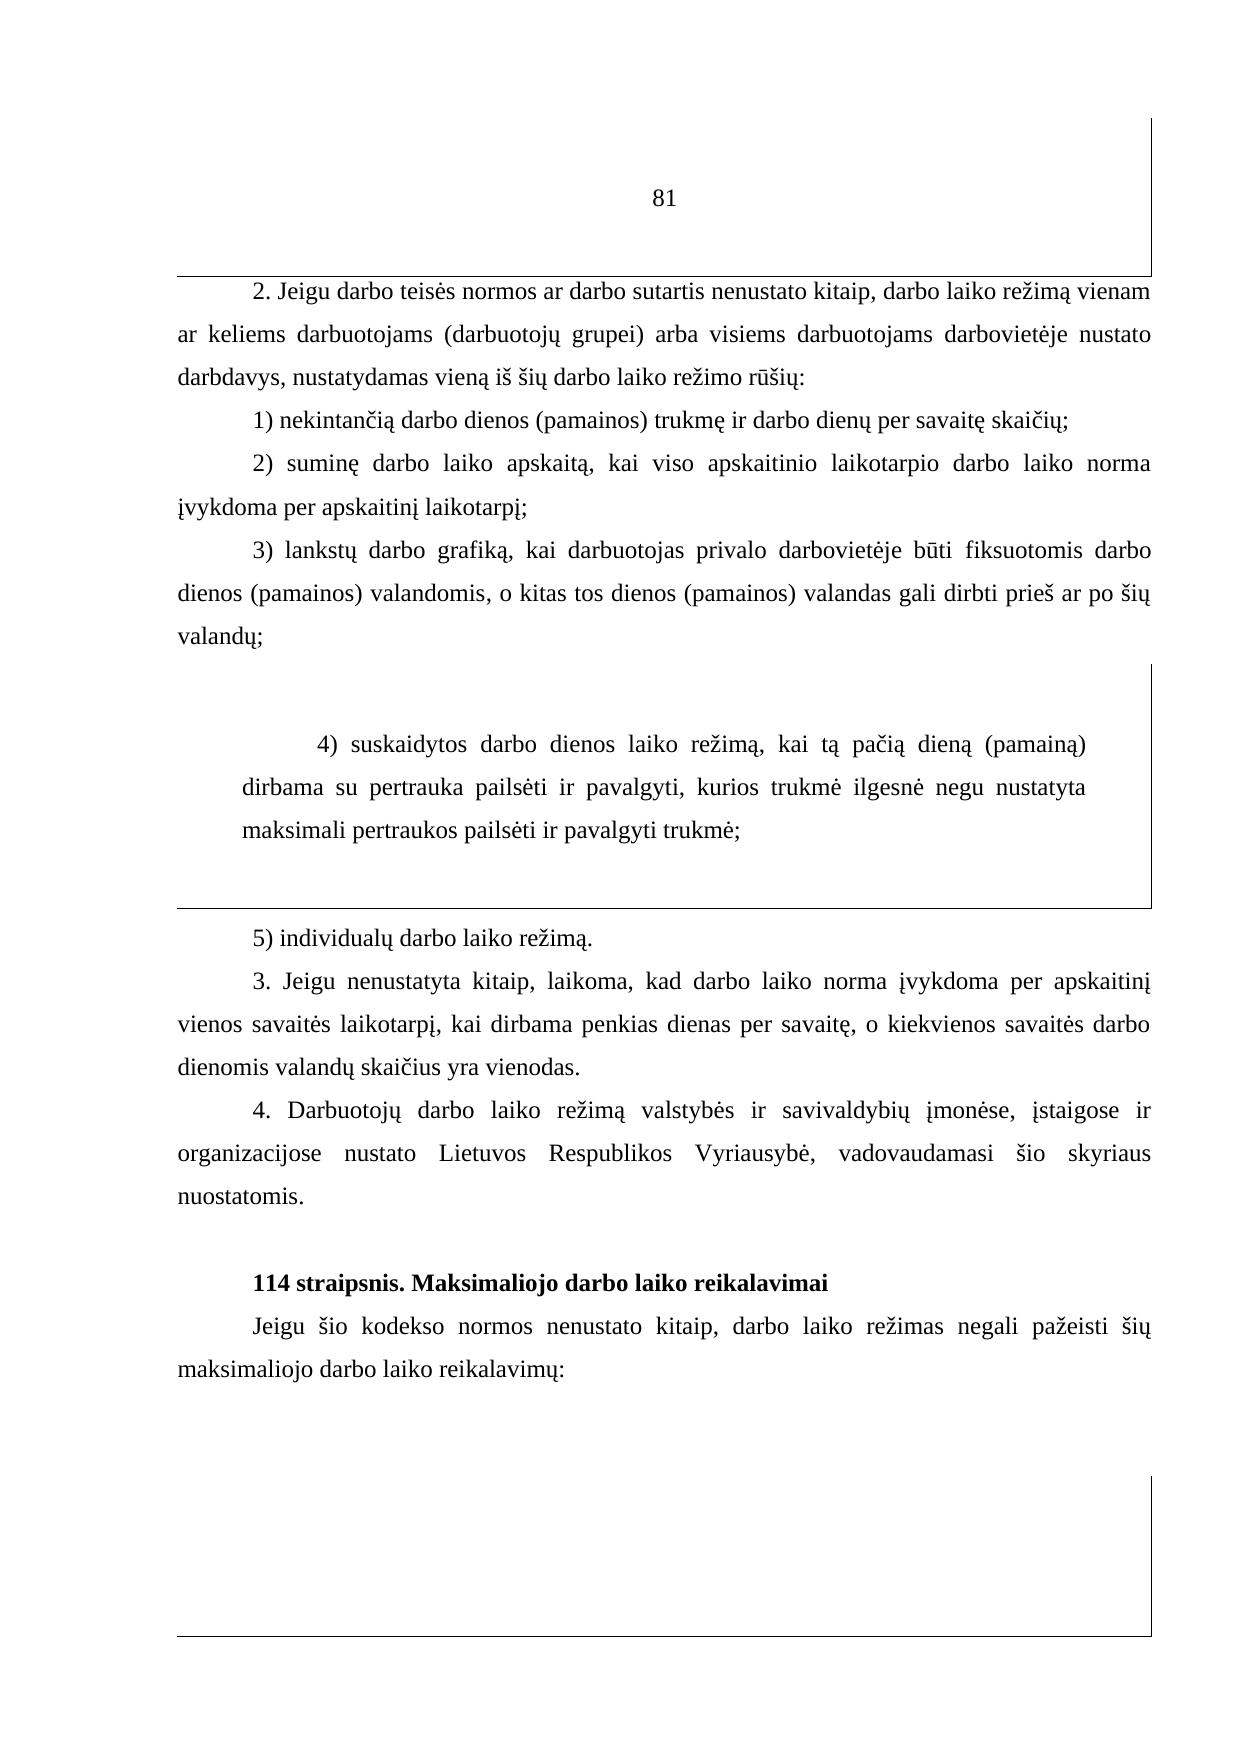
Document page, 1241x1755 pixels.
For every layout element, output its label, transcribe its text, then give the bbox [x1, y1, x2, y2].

text 4. Darbuotojų darbo laiko režimą valstybės ir savivaldybių įmonėse, įstaigose ir organizacijose nustato Lietuvos Respublikos Vyriausybė, vadovaudamasi šio skyriaus nuostatomis. [177, 1095, 1152, 1210]
text 5) individualų darbo laiko režimą. [177, 923, 1152, 951]
text 3. Jeigu nenustatyta kitaip, laikoma, kad darbo laiko norma įvykdoma per apskaitinį vienos savaitės laikotarpį, kai dirbama penkias dienas per savaitę, o kiekvienos savaitės darbo dienomis valandų skaičius yra vienodas. [177, 966, 1152, 1081]
text 2) suminę darbo laiko apskaitą, kai viso apskaitinio laikotarpio darbo laiko norma įvykdoma per apskaitinį laikotarpį; [177, 448, 1152, 520]
text 3) lankstų darbo grafiką, kai darbuotojas privalo darbovietėje būti fiksuotomis darbo dienos (pamainos) valandomis, o kitas tos dienos (pamainos) valandas gali dirbti prieš ar po šių valandų; [177, 535, 1152, 650]
text 1) nekintančią darbo dienos (pamainos) trukmę ir darbo dienų per savaitę skaičių; [177, 405, 1152, 434]
text 2. Jeigu darbo teisės normos ar darbo sutartis nenustato kitaip, darbo laiko režimą vienam ar keliems darbuotojams (darbuotojų grupei) arba visiems darbuotojams darbovietėje nustato darbdavys, nustatydamas vieną iš šių darbo laiko režimo rūšių: [177, 276, 1152, 391]
subtitle 114 straipsnis. Maksimaliojo darbo laiko reikalavimai [177, 1268, 1152, 1296]
text Jeigu šio kodekso normos nenustato kitaip, darbo laiko režimas negali pažeisti šių maksimaliojo darbo laiko reikalavimų: [177, 1311, 1152, 1383]
text 4) suskaidytos darbo dienos laiko režimą, kai tą pačią dieną (pamainą) dirbama su pertrauka pailsėti ir pavalgyti, kurios trukmė ilgesnė negu nustatyta maksimali pertraukos pailsėti ir pavalgyti trukmė; [177, 664, 1151, 908]
